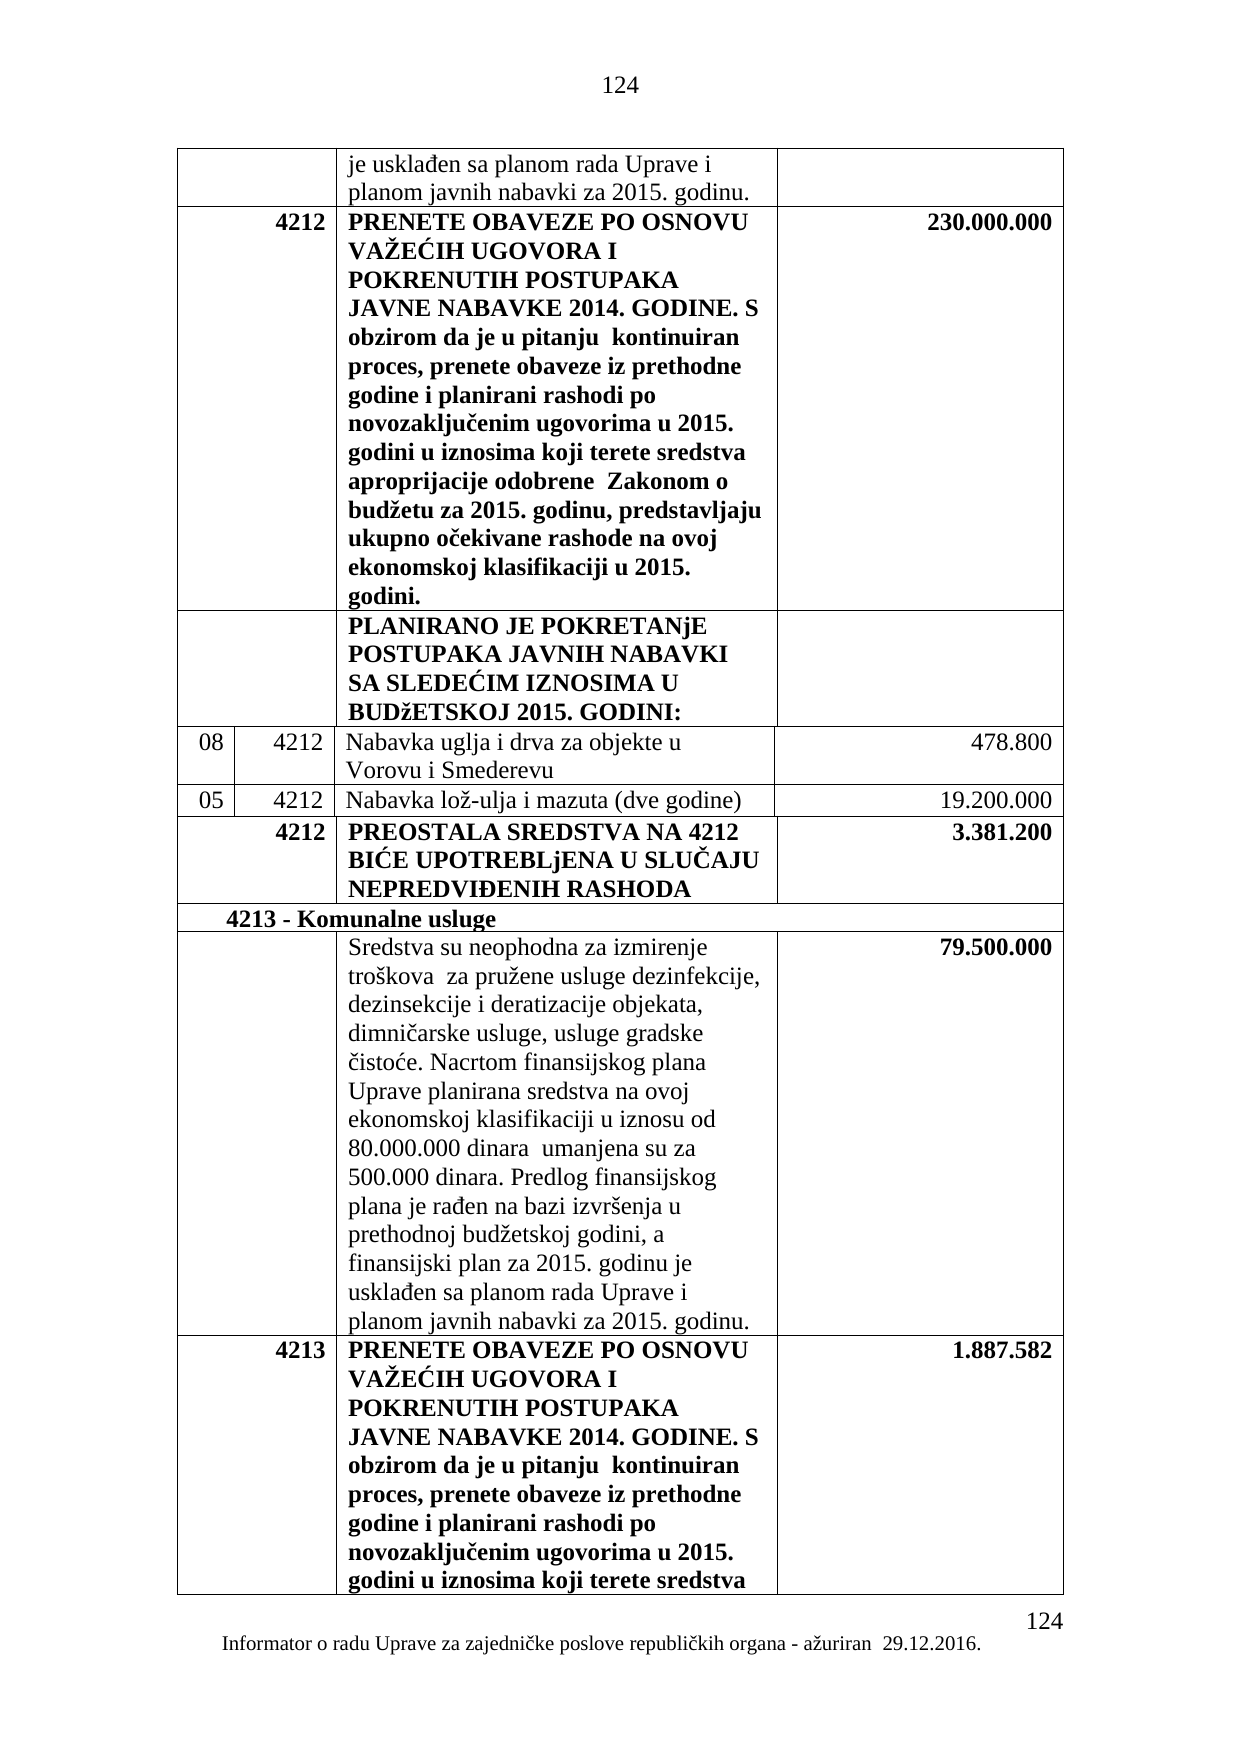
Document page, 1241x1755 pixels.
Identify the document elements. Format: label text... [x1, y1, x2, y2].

table_cell Nabavka lož-ulјa i mazuta (dve godine) [335, 785, 774, 816]
table_cell 4212 [235, 727, 334, 784]
table_cell PRENETE OBAVEZE PO OSNOVU VAŽEĆIH UGOVORA I POKRENUTIH POSTUPAKA JAVNE NABAVKE 2014. GODINE. S obzirom da je u pitanju kontinuiran proces, prenete obaveze iz prethodne godine i planirani rashodi po novozaklјučenim ugovorima u 2015. godini u iznosima koji terete sredstva [337, 1336, 777, 1594]
table_cell 3.381.200 [778, 817, 1063, 903]
table_cell 08 [178, 727, 234, 784]
table_cell je usklađen sa planom rada Uprave i planom javnih nabavki za 2015. godinu. [337, 149, 777, 206]
table_cell [778, 611, 1063, 726]
table_cell 05 [178, 785, 234, 816]
table_cell 4212 [178, 207, 336, 610]
table_cell Nabavka uglјa i drva za objekte u Vorovu i Smederevu [335, 727, 774, 784]
table_cell [178, 932, 336, 1334]
table_cell 19.200.000 [775, 785, 1063, 816]
table_cell 230.000.000 [778, 207, 1063, 610]
table_cell [178, 149, 336, 206]
table_cell 1.887.582 [778, 1336, 1063, 1594]
table_cell 4212 [235, 785, 334, 816]
table_cell PREOSTALA SREDSTVA NA 4212 BIĆE UPOTREBLjENA U SLUČAJU NEPREDVIĐENIH RASHODA [337, 817, 777, 903]
table_cell 4213 [178, 1336, 336, 1594]
table_cell 4213 - Komunalne usluge [178, 904, 1063, 931]
table_cell Sredstva su neophodna za izmirenje troškova za pružene usluge dezinfekcije, dezinsekcije i deratizacije objekata, dimničarske usluge, usluge gradske čistoće. Nacrtom finansijskog plana Uprave planirana sredstva na ovoj ekonomskoj klasifikaciji u iznosu od 80.000.000 dinara umanjena su za 500.000 dinara. Predlog finansijskog plana je rađen na bazi izvršenja u prethodnoj budžetskoj godini, a finansijski plan za 2015. godinu je usklađen sa planom rada Uprave i planom javnih nabavki za 2015. godinu. [337, 932, 777, 1334]
table_cell 4212 [178, 817, 336, 903]
table_cell [178, 611, 336, 726]
table_cell 79.500.000 [778, 932, 1063, 1334]
table_cell PLANIRANO JE POKRETANјE POSTUPAKA JAVNIH NABAVKI SA SLEDEĆIM IZNOSIMA U BUDžETSKOJ 2015. GODINI: [337, 611, 777, 726]
table_cell 478.800 [775, 727, 1063, 784]
table_cell PRENETE OBAVEZE PO OSNOVU VAŽEĆIH UGOVORA I POKRENUTIH POSTUPAKA JAVNE NABAVKE 2014. GODINE. S obzirom da je u pitanju kontinuiran proces, prenete obaveze iz prethodne godine i planirani rashodi po novozaklјučenim ugovorima u 2015. godini u iznosima koji terete sredstva aproprijacije odobrene Zakonom o budžetu za 2015. godinu, predstavlјaju ukupno očekivane rashode na ovoj ekonomskoj klasifikaciji u 2015. godini. [337, 207, 777, 610]
table_cell [778, 149, 1063, 206]
